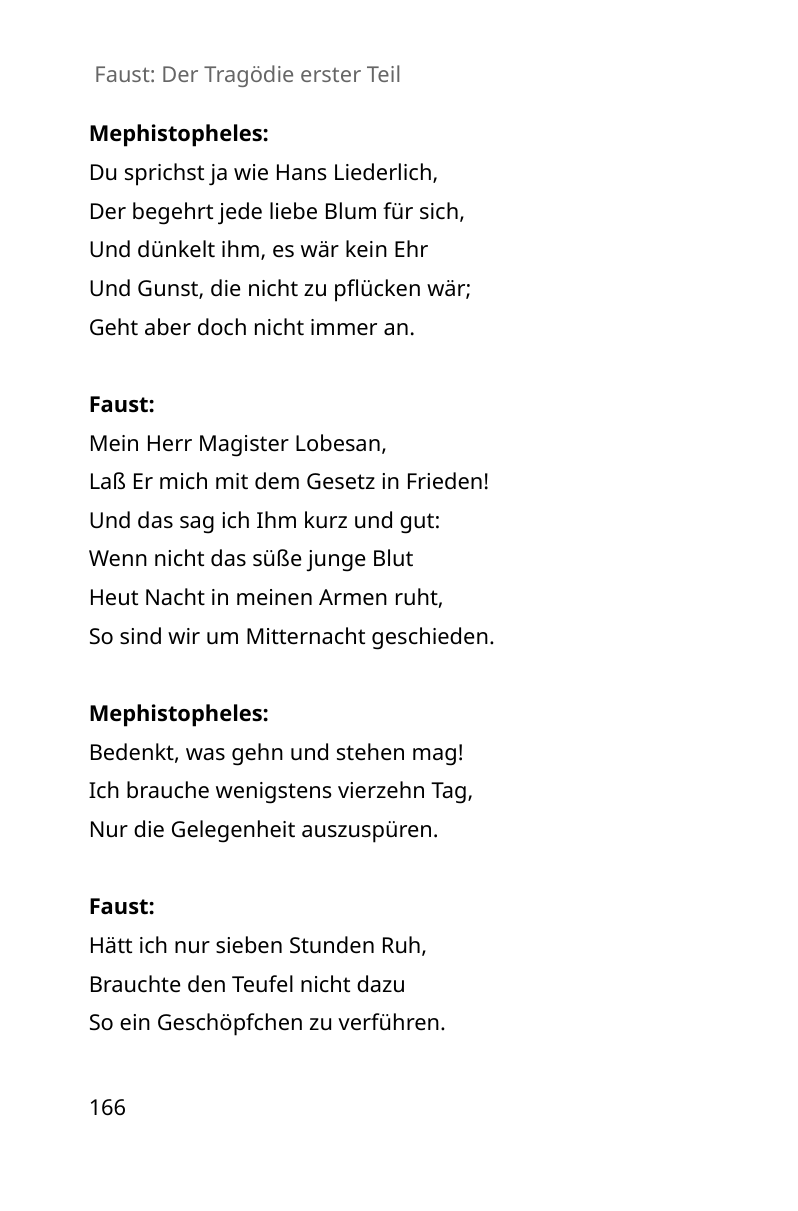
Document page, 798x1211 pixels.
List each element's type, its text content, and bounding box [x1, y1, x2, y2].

text Faust: Hätt ich nur sieben Stunden Ruh, Brauchte den Teufel nicht dazu So ein Geschöpfchen zu verführen. [88, 870, 679, 1037]
text Mephistopheles: Bedenkt, was gehn und stehen mag! Ich brauche wenigstens vierzehn Tag, Nur die Gelegenheit auszuspüren. [88, 677, 679, 844]
text Mephistopheles: Du sprichst ja wie Hans Liederlich, Der begehrt jede liebe Blum für sich, Und dünkelt ihm, es wär kein Ehr Und Gunst, die nicht zu pflücken wär; Geht aber doch nicht immer an. [88, 118, 679, 341]
text Faust: Mein Herr Magister Lobesan, Laß Er mich mit dem Gesetz in Frieden! Und das sag ich Ihm kurz und gut: Wenn nicht das süße junge Blut Heut Nacht in meinen Armen ruht, So sind wir um Mitternacht geschieden. [88, 368, 679, 651]
